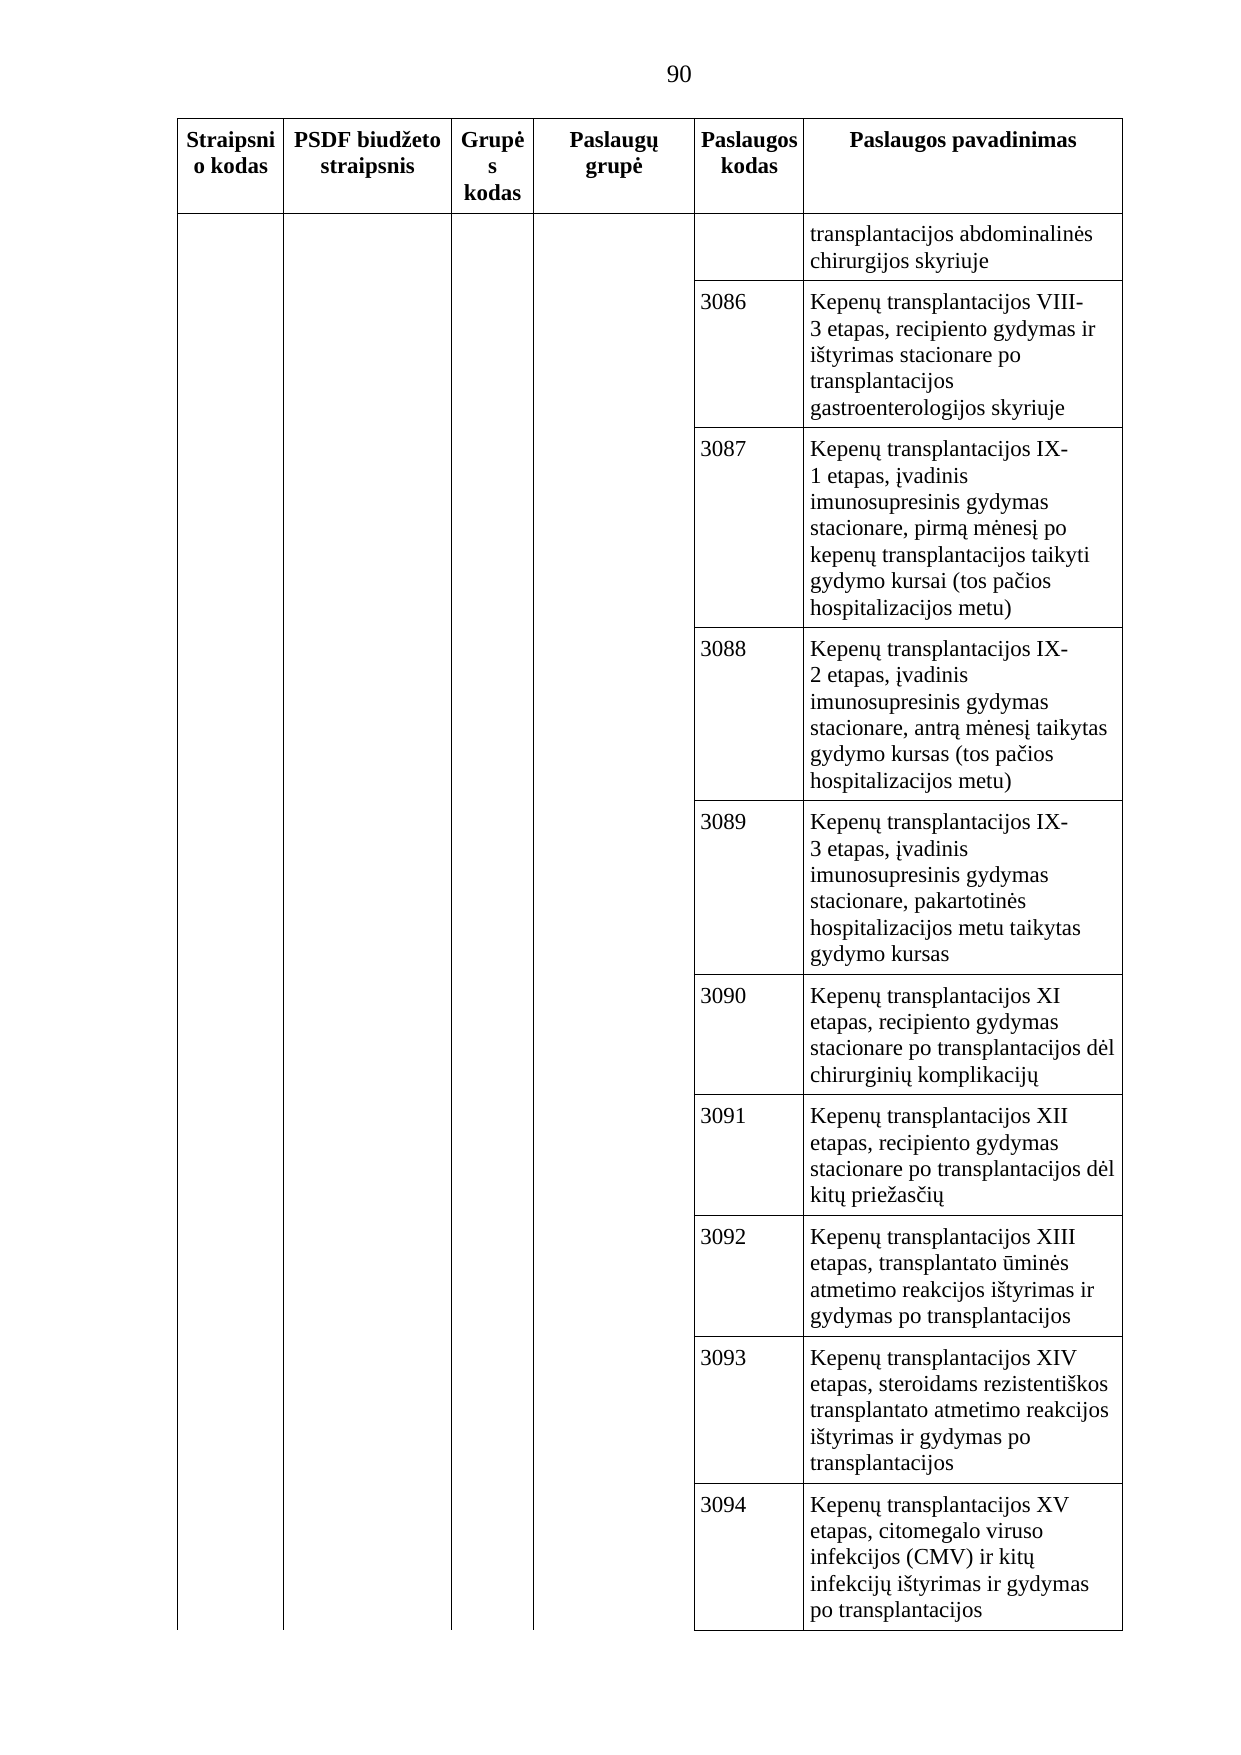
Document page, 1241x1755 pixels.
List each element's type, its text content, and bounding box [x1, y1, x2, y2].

table_cell [534, 214, 694, 280]
table_cell [178, 280, 283, 427]
table_header PSDF biudžeto straipsnis [284, 119, 451, 212]
table_cell [534, 800, 694, 974]
table_header Straipsnio kodas [178, 119, 283, 212]
table_cell [178, 1094, 283, 1215]
table_cell [534, 427, 694, 627]
table_header Paslaugos pavadinimas [804, 119, 1122, 212]
table_cell Kepenų transplantacijos XIV etapas, steroidams rezistentiškos transplantato atmetimo reakcijos ištyrimas ir gydymas po transplantacijos [804, 1337, 1122, 1482]
table_cell 3089 [695, 801, 803, 974]
table_cell [284, 280, 451, 427]
table_cell [452, 214, 533, 280]
table_cell 3093 [695, 1337, 803, 1482]
table_cell [534, 1336, 694, 1482]
table_cell [695, 214, 803, 280]
table_cell Kepenų transplantacijos XIII etapas, transplantato ūminės atmetimo reakcijos ištyrimas ir gydymas po transplantacijos [804, 1216, 1122, 1336]
table_cell Kepenų transplantacijos XII etapas, recipiento gydymas stacionare po transplantacijos dėl kitų priežasčių [804, 1095, 1122, 1215]
table_cell 3091 [695, 1095, 803, 1215]
table_cell [284, 1215, 451, 1336]
table_cell [452, 427, 533, 627]
table_cell 3090 [695, 975, 803, 1094]
table_cell [284, 800, 451, 974]
table_cell [534, 1483, 694, 1629]
table_cell [178, 1336, 283, 1482]
table_header Paslaugos kodas [695, 119, 803, 212]
table_cell [284, 427, 451, 627]
table_cell [178, 214, 283, 280]
table_cell [534, 627, 694, 800]
table_cell [452, 1215, 533, 1336]
table_cell [284, 1483, 451, 1629]
table_cell [284, 214, 451, 280]
table_cell [284, 1336, 451, 1482]
table_cell [284, 1094, 451, 1215]
table_cell [284, 974, 451, 1094]
table_cell 3092 [695, 1216, 803, 1336]
table_cell [452, 1483, 533, 1629]
table_cell [452, 1336, 533, 1482]
table_cell [178, 800, 283, 974]
table_cell Kepenų transplantacijos IX-3 etapas, įvadinis imunosupresinis gydymas stacionare, pakartotinės hospitalizacijos metu taikytas gydymo kursas [804, 801, 1122, 974]
table_cell [534, 974, 694, 1094]
table_cell [452, 1094, 533, 1215]
table_cell [452, 800, 533, 974]
table_cell [178, 974, 283, 1094]
table_cell Kepenų transplantacijos VIII-3 etapas, recipiento gydymas ir ištyrimas stacionare po transplantacijos gastroenterologijos skyriuje [804, 281, 1122, 427]
table_cell [178, 627, 283, 800]
table_cell [534, 280, 694, 427]
table_cell [452, 280, 533, 427]
table_cell 3094 [695, 1484, 803, 1629]
table_cell 3086 [695, 281, 803, 427]
table_cell [178, 1483, 283, 1629]
table_cell [452, 627, 533, 800]
table_cell Kepenų transplantacijos XI etapas, recipiento gydymas stacionare po transplantacijos dėl chirurginių komplikacijų [804, 975, 1122, 1094]
table_cell [284, 627, 451, 800]
table_cell transplantacijos abdominalinės chirurgijos skyriuje [804, 214, 1122, 280]
table_cell Kepenų transplantacijos IX-2 etapas, įvadinis imunosupresinis gydymas stacionare, antrą mėnesį taikytas gydymo kursas (tos pačios hospitalizacijos metu) [804, 628, 1122, 800]
table_cell [178, 427, 283, 627]
table_cell [534, 1215, 694, 1336]
table_cell [534, 1094, 694, 1215]
table_cell 3088 [695, 628, 803, 800]
table_header Paslaugų grupė [534, 119, 694, 212]
table_header Grupės kodas [452, 119, 533, 212]
table_cell [178, 1215, 283, 1336]
table_cell 3087 [695, 428, 803, 627]
table_cell Kepenų transplantacijos IX-1 etapas, įvadinis imunosupresinis gydymas stacionare, pirmą mėnesį po kepenų transplantacijos taikyti gydymo kursai (tos pačios hospitalizacijos metu) [804, 428, 1122, 627]
table_cell Kepenų transplantacijos XV etapas, citomegalo viruso infekcijos (CMV) ir kitų infekcijų ištyrimas ir gydymas po transplantacijos [804, 1484, 1122, 1629]
table_cell [452, 974, 533, 1094]
